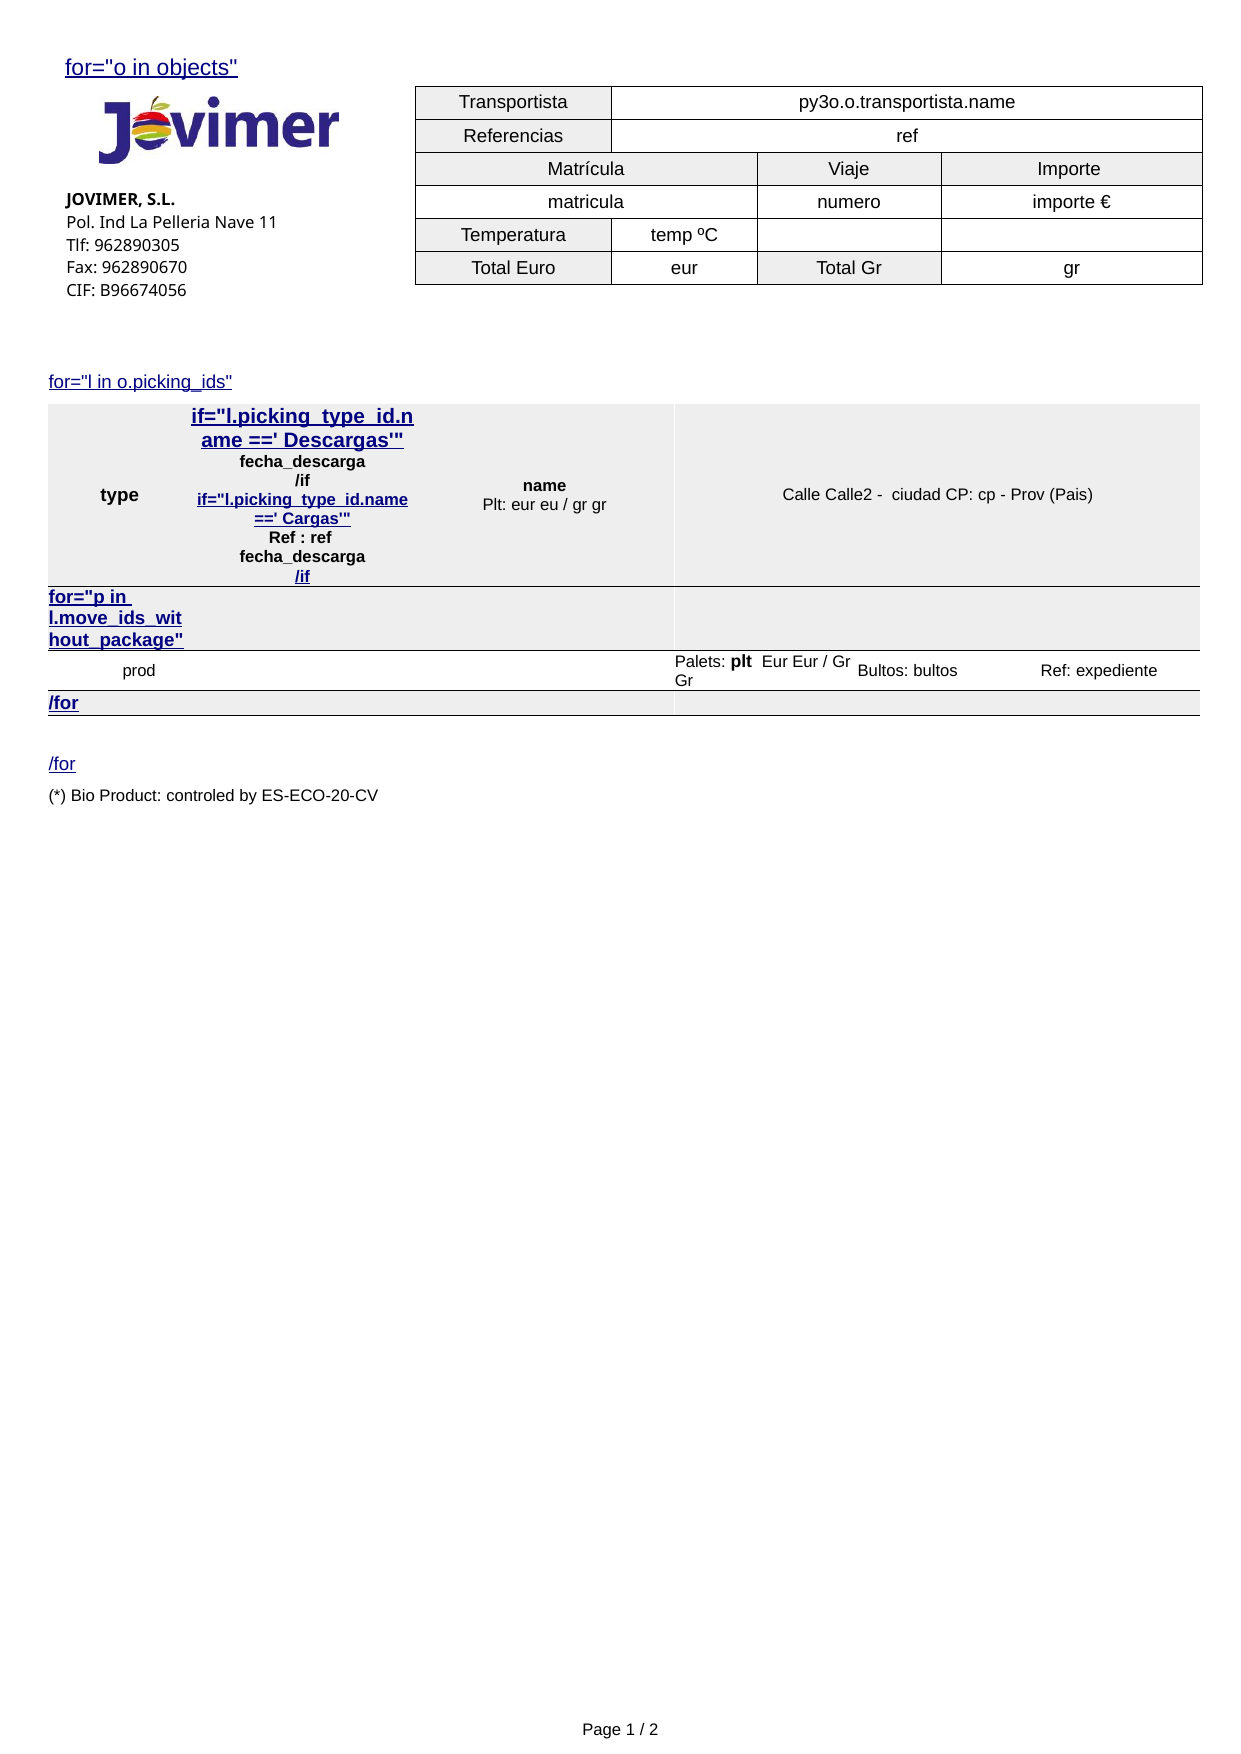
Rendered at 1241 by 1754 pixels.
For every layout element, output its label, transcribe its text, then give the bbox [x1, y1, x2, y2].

table_header type [48, 404, 190, 586]
table_cell Bultos: bultos [858, 651, 1040, 690]
table_cell gr [942, 252, 1202, 284]
table_header Calle Calle2 - ciudad CP: cp - Prov (Pais) [675, 404, 1200, 586]
table_cell Referencias [416, 120, 611, 152]
table_cell Total Euro [416, 252, 611, 284]
table_cell [43, 398, 1212, 747]
table_cell ref [612, 120, 1202, 152]
table_cell Total Gr [758, 252, 941, 284]
table_cell [190, 691, 414, 715]
table_cell numero [758, 186, 941, 218]
table_cell importe € [942, 186, 1202, 218]
table_cell Temperatura [416, 219, 611, 251]
table_cell Palets: plt Eur Eur / Gr Gr [675, 651, 857, 690]
table_header if="l.picking_type_id.name ==' Descargas'" fecha_descarga /if if="l.picking_type_id.name ==' Cargas'" Ref : ref fecha_descarga /if [190, 404, 414, 586]
table_cell /for [48, 691, 190, 715]
table_cell matricula [416, 186, 757, 218]
picture [99, 96, 339, 164]
table_header name Plt: eur eu / gr gr [414, 404, 674, 586]
table_cell eur [612, 252, 757, 284]
table_cell temp ºC [612, 219, 757, 251]
table_header JOVIMER, S.L. Pol. Ind La Pelleria Nave 11 Tlf: 962890305 Fax: 962890670 CIF: B96674056 [60, 80, 409, 338]
table_cell prod [48, 651, 674, 690]
table_cell Viaje [758, 153, 941, 185]
table_cell (*) Bio Product: controled by ES-ECO-20-CV [43, 781, 1212, 811]
text for="o in objects" [65, 53, 1175, 80]
table_cell Matrícula [416, 153, 757, 185]
table_header for="l in o.picking_ids" [43, 365, 1212, 398]
table_cell [414, 691, 674, 715]
table_cell /for [43, 748, 1212, 781]
table_cell [414, 587, 674, 650]
table_header Transportista [416, 87, 611, 119]
table_cell [675, 691, 1200, 715]
table_cell [675, 587, 1200, 650]
table_cell [758, 219, 941, 251]
table_header [409, 80, 1208, 338]
table_cell [942, 219, 1202, 251]
table_cell [190, 587, 414, 650]
table_cell Ref: expediente [1040, 651, 1200, 690]
table_cell Importe [942, 153, 1202, 185]
table_header py3o.o.transportista.name [612, 87, 1202, 119]
table_cell for="p in l.move_ids_without_package" [48, 587, 190, 650]
